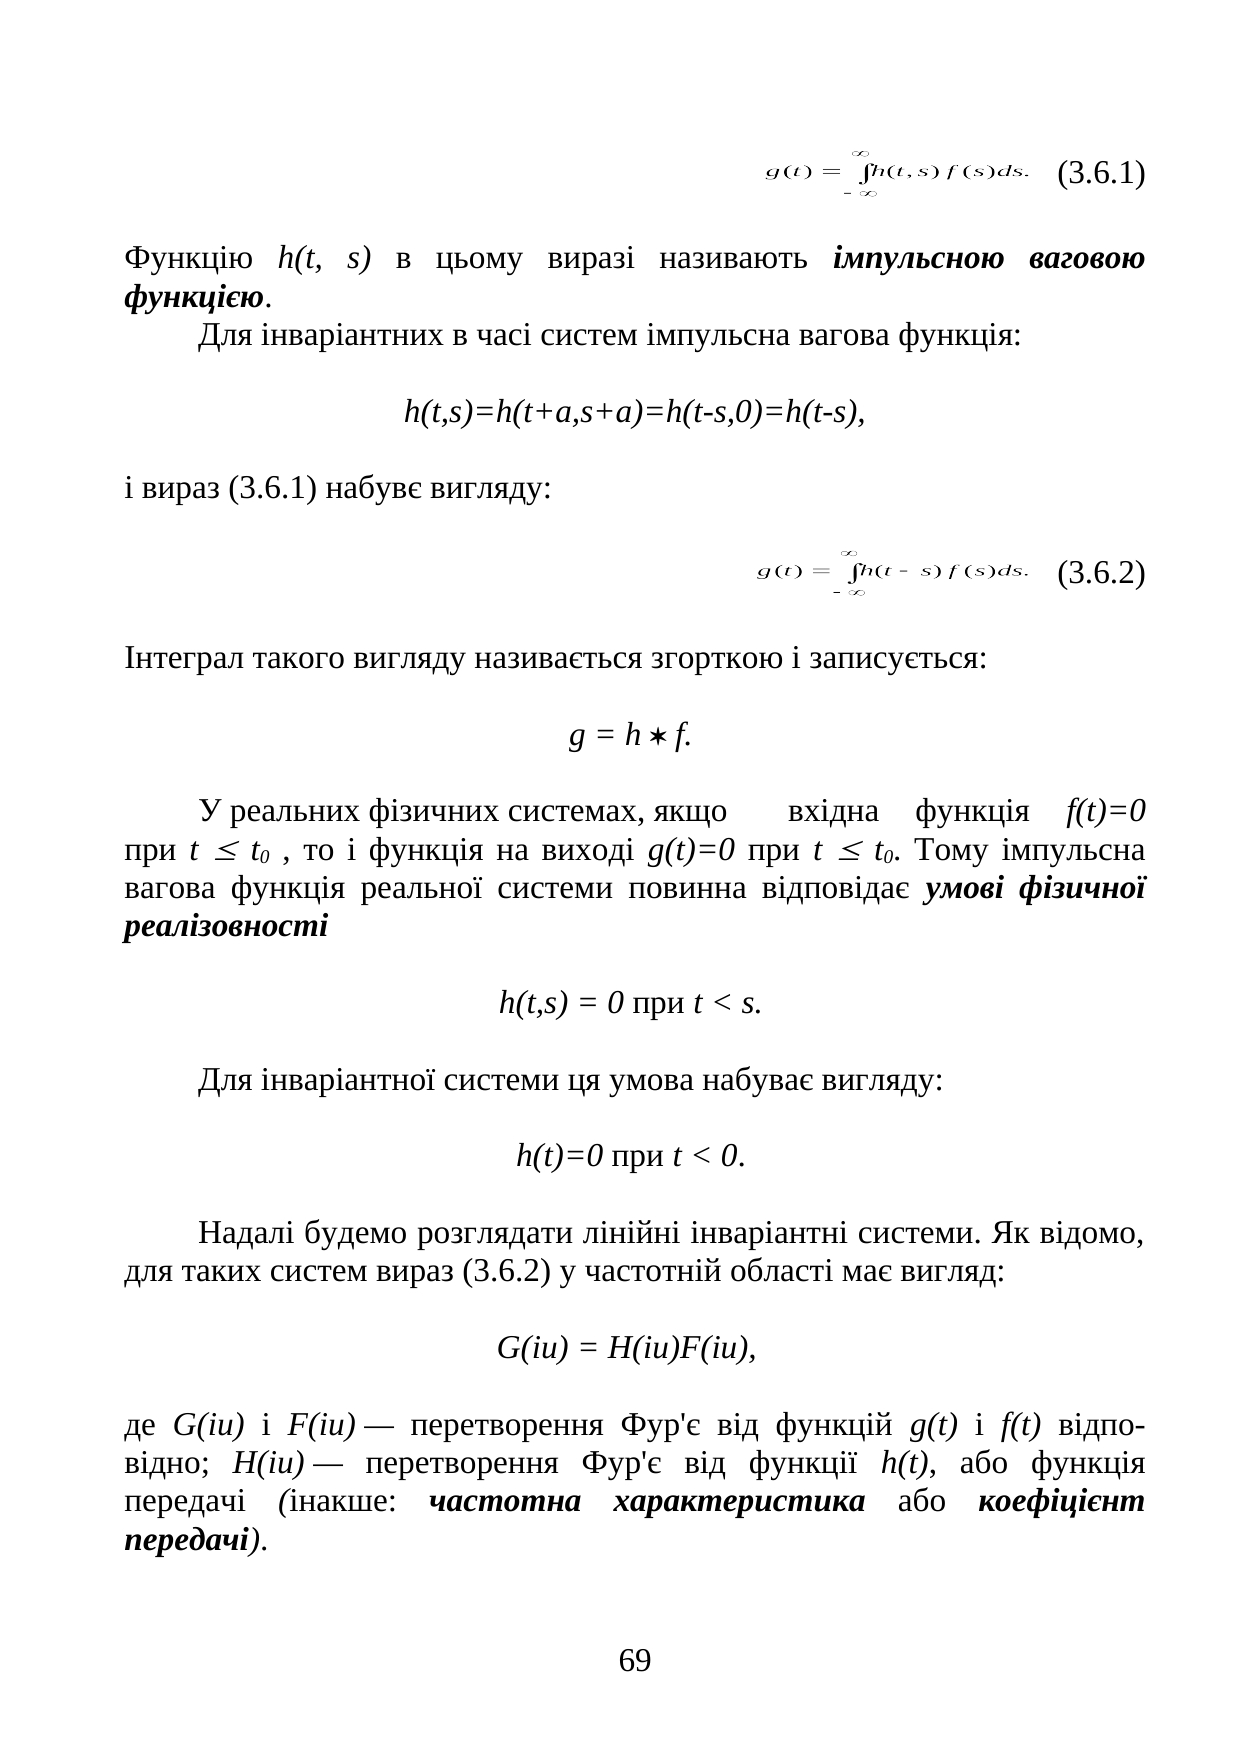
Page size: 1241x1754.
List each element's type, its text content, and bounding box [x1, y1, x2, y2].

text де G(iu) i F(iu) — перетворення Фур'є вiд функцiй g(t) i f(t) вiдпо- вiдно; H(iu) — перетворення Фур'є вiд функцiї h(t), або функцiя передачi (iнакше: частотна характеристика або коефiцiєнт передачi). [124, 1404, 1146, 1557]
text h(t)=0 при t < 0. [124, 1136, 1146, 1174]
text G(iu) = H(iu)F(iu), [124, 1327, 1146, 1366]
text h(t,s) = 0 при t < s. [124, 982, 1146, 1021]
text (3.6.2) [124, 544, 1146, 599]
text Функцiю h(t, s) в цьому виразi називають iмпульсною ваговою функцiєю. [124, 238, 1146, 314]
text У реальних фiзичних системах, якщо вхiдна функцiя f(t)=0 при t  t0 , то i функцiя на виходi g(t)=0 при t  t0. Тому iмпульсна вагова функцiя реальної системи повинна відповідає умовi фiзичної реалiзовностi [124, 791, 1146, 944]
text Для інваріантних в часi систем iмпульсна вагова функцiя: [124, 314, 1146, 353]
text h(t,s)=h(t+a,s+a)=h(t-s,0)=h(t-s), [124, 391, 1146, 429]
text (3.6.1) [124, 145, 1146, 199]
text Iнтеграл такого вигляду називається згорткою i записується: [124, 637, 1146, 676]
text i вираз (3.6.1) набувє вигляду: [124, 468, 1146, 506]
text g = h  f. [124, 714, 1146, 752]
text Надалi будемо розглядати лiнiйнi інваріантні системи. Як вiдомо, для таких систем вираз (3.6.2) у частотнiй областi має вигляд: [124, 1212, 1146, 1289]
text Для інваріантної системи ця умова набуває вигляду: [124, 1059, 1146, 1097]
